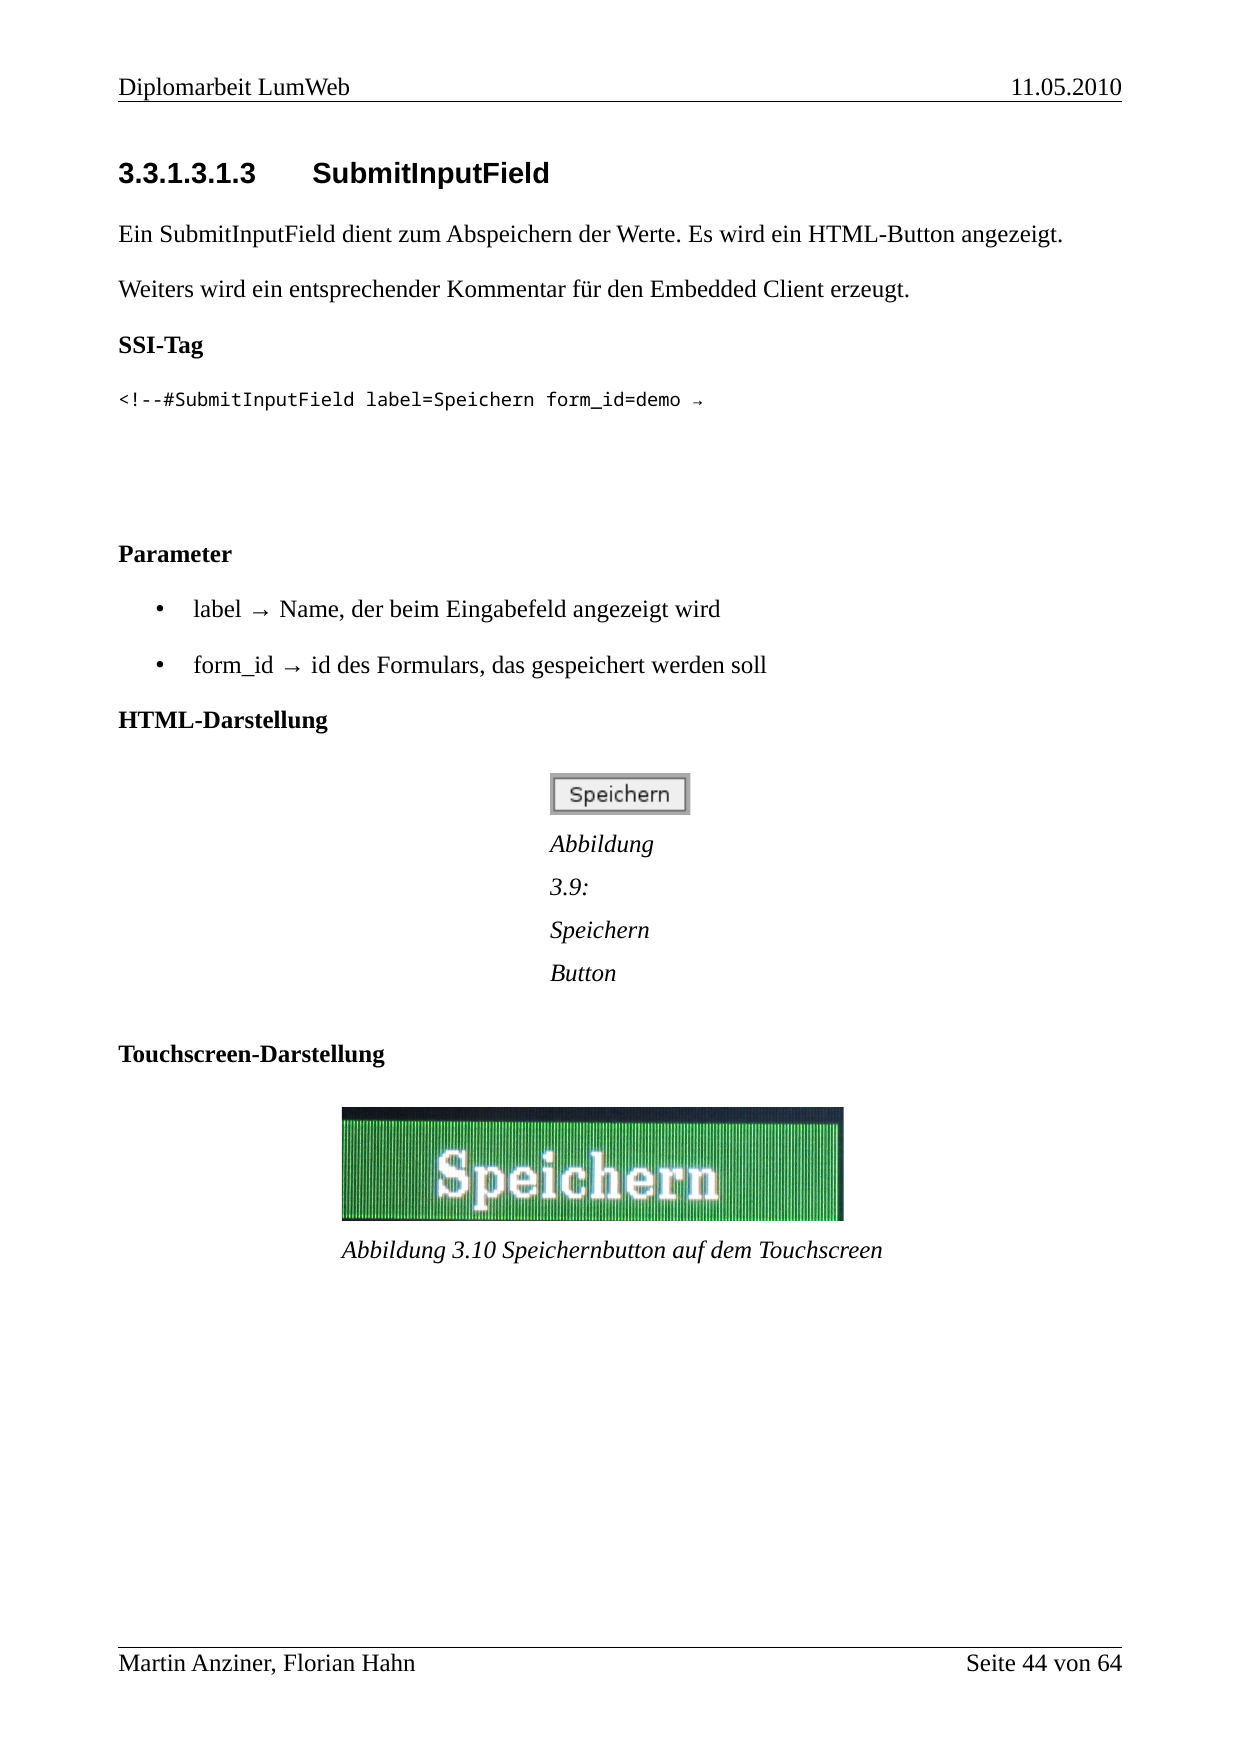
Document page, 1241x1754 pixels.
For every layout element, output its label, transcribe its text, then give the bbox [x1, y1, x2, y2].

text Ein SubmitInputField dient zum Abspeichern der Werte. Es wird ein HTML-Button angezeigt. [118, 219, 1122, 248]
text Abbildung 3.9: Speichern Button [550, 815, 690, 987]
list form_id → id des Formulars, das gespeichert werden soll [156, 650, 1122, 679]
text HTML-Darstellung [118, 706, 1122, 734]
text Abbildung 3.10 Speichernbutton auf dem Touchscreen [342, 1107, 898, 1264]
subtitle SubmitInputField [118, 156, 1122, 190]
list label → Name, der beim Eingabefeld angezeigt wird [156, 594, 1122, 623]
subtitle Touchscreen-Darstellung [118, 1039, 1122, 1068]
text <!--#SubmitInputField label=Speichern form_id=demo → [118, 386, 1122, 411]
picture [550, 773, 691, 815]
text SSI-Tag [118, 330, 1122, 359]
text Parameter [118, 539, 1122, 567]
text Weiters wird ein entsprechender Kommentar für den Embedded Client erzeugt. [118, 274, 1122, 303]
